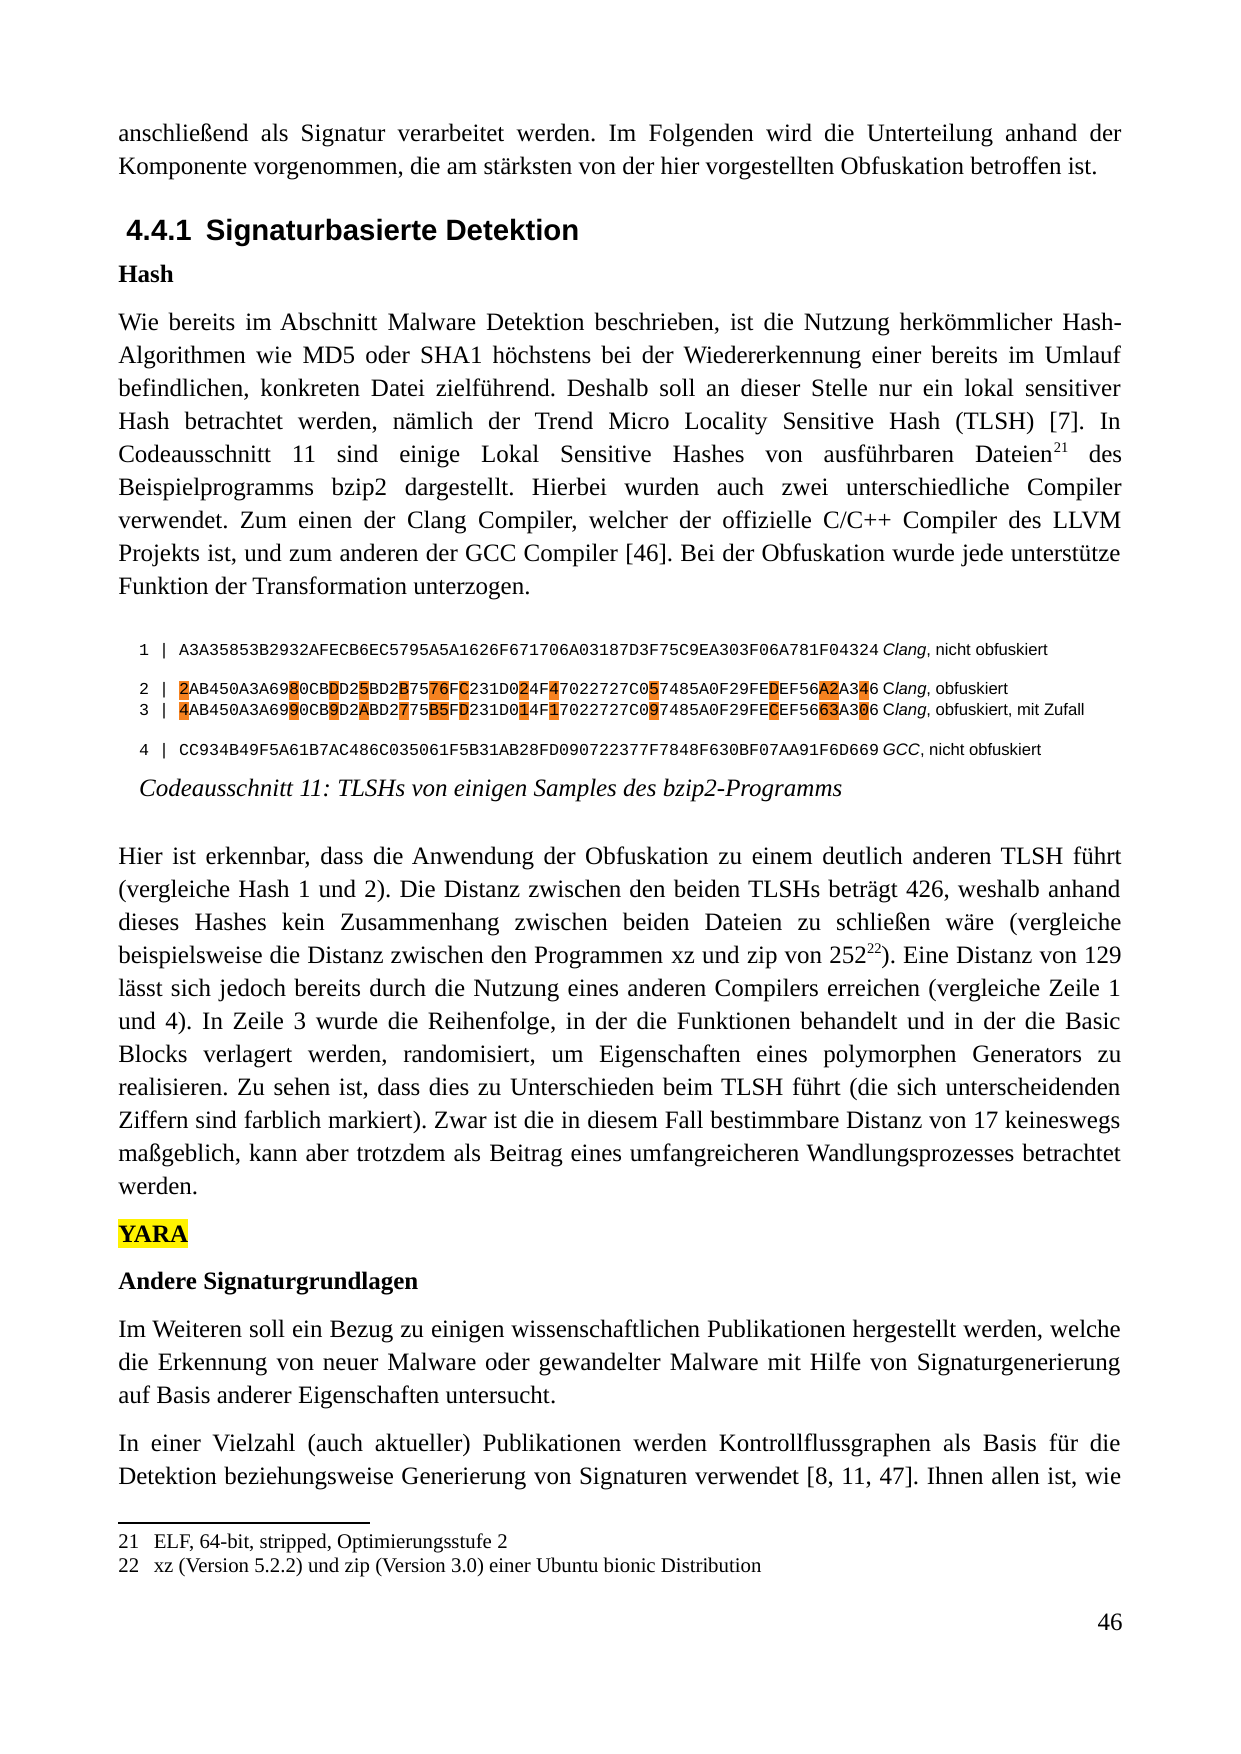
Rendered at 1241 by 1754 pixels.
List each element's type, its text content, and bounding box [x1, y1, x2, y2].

list 4AB450A3A6990CB9D2ABD2775B5FD231D014F17022727C097485A0F29FECEF5663A306 Clang, obfuskiert, mit Zufall [139, 700, 1111, 720]
subtitle Signaturbasierte Detektion [118, 213, 1122, 247]
text ELF, 64-bit, stripped, Optimierungsstufe 2 [118, 1529, 1122, 1553]
text Wie bereits im Abschnitt Malware Detektion beschrieben, ist die Nutzung herkömmlicher Hash-Algorithmen wie MD5 oder SHA1 höchstens bei der Wiedererkennung einer bereits im Umlauf befindlichen, konkreten Datei zielführend. Deshalb soll an dieser Stelle nur ein lokal sensitiver Hash betrachtet werden, nämlich der Trend Micro Locality Sensitive Hash (TLSH) [7]. In Codeausschnitt 11 sind einige Lokal Sensitive Hashes von ausführbaren Dateien des Beispielprogramms bzip2 dargestellt. Hierbei wurden auch zwei unterschiedliche Compiler verwendet. Zum einen der Clang Compiler, welcher der offizielle C/C++ Compiler des LLVM Projekts ist, und zum anderen der GCC Compiler [46]. Bei der Obfuskation wurde jede unterstütze Funktion der Transformation unterzogen. [118, 307, 1122, 600]
text YARA [118, 1219, 1122, 1248]
text Hash [118, 259, 1122, 288]
list 2AB450A3A6980CBDD25BD2B7576FC231D024F47022727C057485A0F29FEDEF56A2A346 Clang, obfuskiert [139, 679, 1111, 700]
list A3A35853B2932AFECB6EC5795A5A1626F671706A03187D3F75C9EA303F06A781F04324 Clang, nicht obfuskiert [139, 640, 1111, 660]
text Hier ist erkennbar, dass die Anwendung der Obfuskation zu einem deutlich anderen TLSH führt (vergleiche Hash 1 und 2). Die Distanz zwischen den beiden TLSHs beträgt 426, weshalb anhand dieses Hashes kein Zusammenhang zwischen beiden Dateien zu schließen wäre (vergleiche beispielsweise die Distanz zwischen den Programmen xz und zip von 252). Eine Distanz von 129 lässt sich jedoch bereits durch die Nutzung eines anderen Compilers erreichen (vergleiche Zeile 1 und 4). In Zeile 3 wurde die Reihenfolge, in der die Funktionen behandelt und in der die Basic Blocks verlagert werden, randomisiert, um Eigenschaften eines polymorphen Generators zu realisieren. Zu sehen ist, dass dies zu Unterschieden beim TLSH führt (die sich unterscheidenden Ziffern sind farblich markiert). Zwar ist die in diesem Fall bestimmbare Distanz von 17 keineswegs maßgeblich, kann aber trotzdem als Beitrag eines umfangreicheren Wandlungsprozesses betrachtet werden. [118, 841, 1122, 1200]
text Codeausschnitt 11: TLSHs von einigen Samples des bzip2-Programms [139, 773, 1111, 801]
list CC934B49F5A61B7AC486C035061F5B31AB28FD090722377F7848F630BF07AA91F6D669 GCC, nicht obfuskiert [139, 739, 1111, 760]
text xz (Version 5.2.2) und zip (Version 3.0) einer Ubuntu bionic Distribution [118, 1553, 1122, 1577]
text In einer Vielzahl (auch aktueller) Publikationen werden Kontrollflussgraphen als Basis für die Detektion beziehungsweise Generierung von Signaturen verwendet [8, 11, 47]. Ihnen allen ist, wie [118, 1428, 1122, 1489]
text Andere Signaturgrundlagen [118, 1266, 1122, 1295]
text Im Weiteren soll ein Bezug zu einigen wissenschaftlichen Publikationen hergestellt werden, welche die Erkennung von neuer Malware oder gewandelter Malware mit Hilfe von Signaturgenerierung auf Basis anderer Eigenschaften untersucht. [118, 1314, 1122, 1409]
text anschließend als Signatur verarbeitet werden. Im Folgenden wird die Unterteilung anhand der Komponente vorgenommen, die am stärksten von der hier vorgestellten Obfuskation betroffen ist. [118, 118, 1122, 180]
